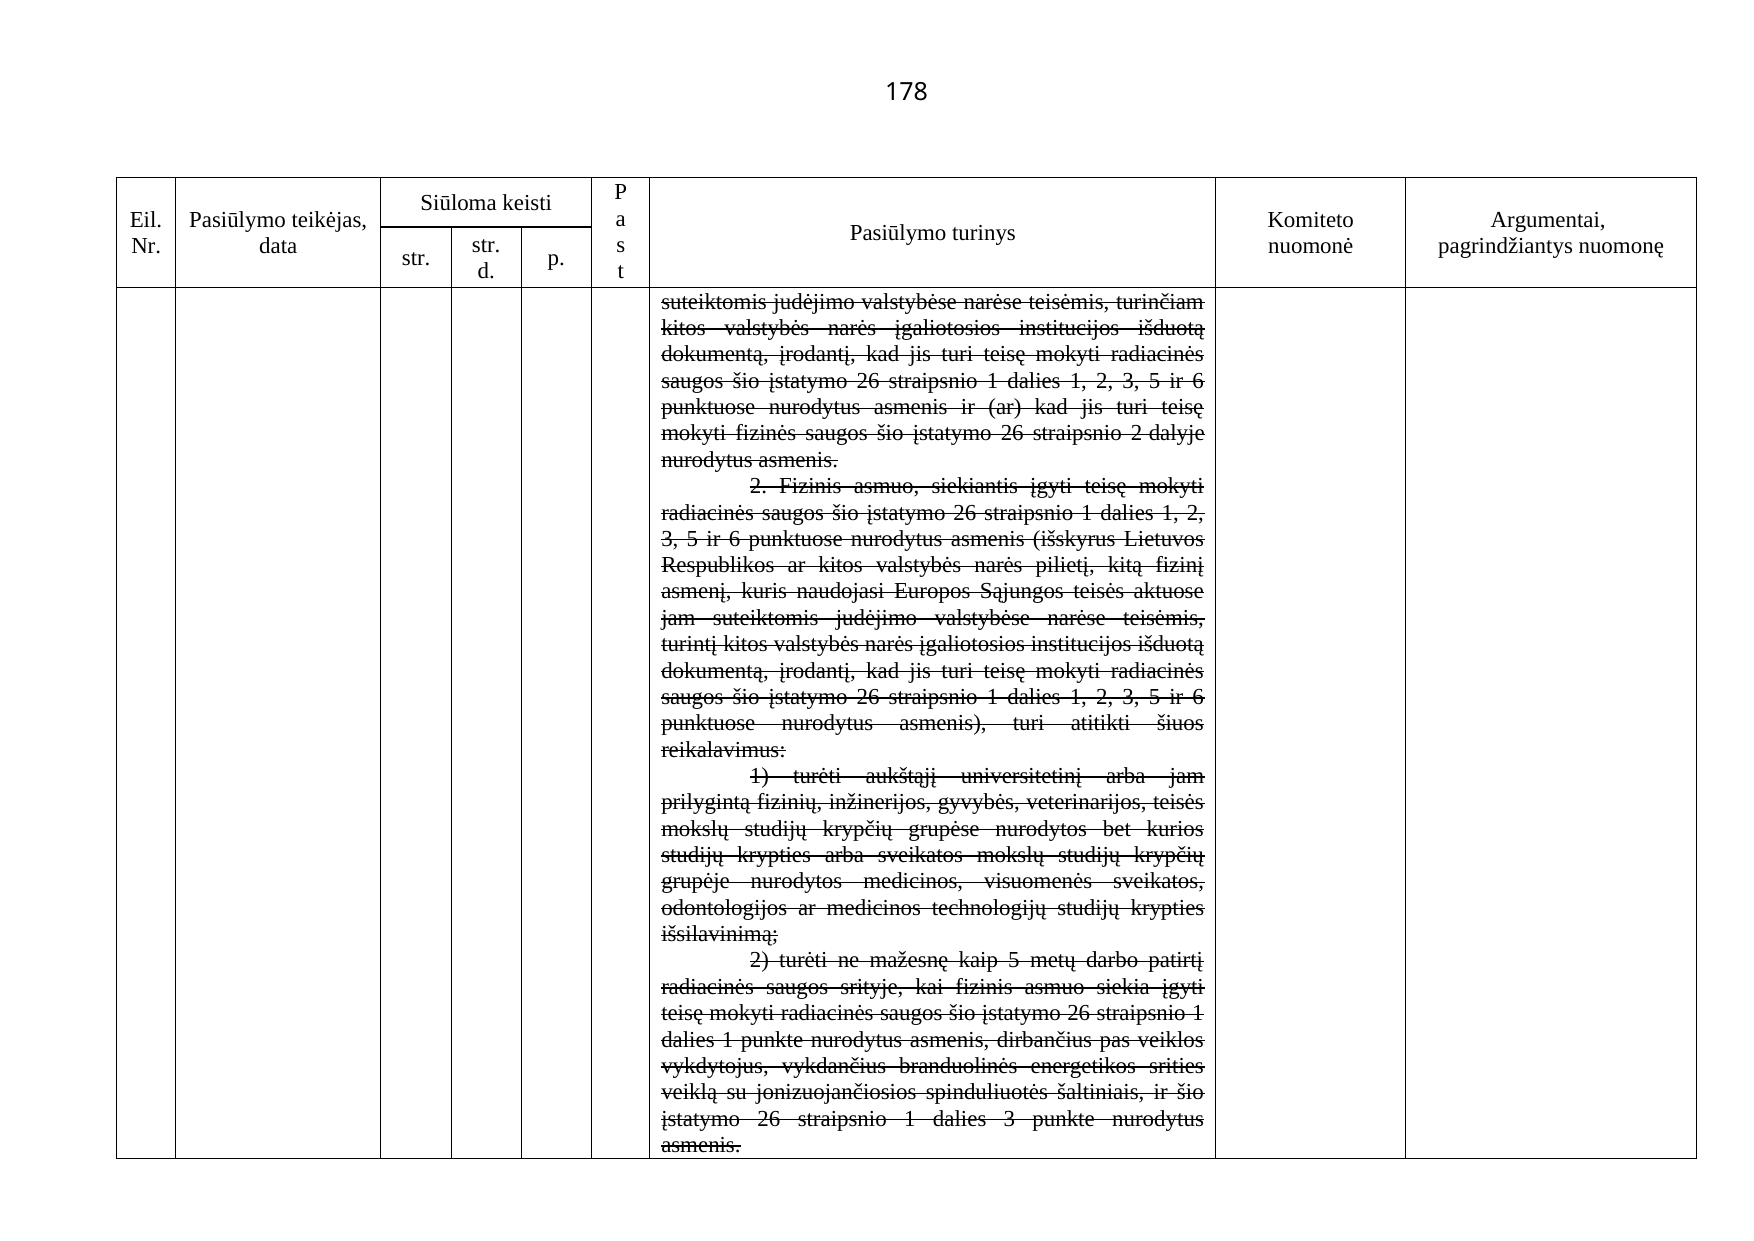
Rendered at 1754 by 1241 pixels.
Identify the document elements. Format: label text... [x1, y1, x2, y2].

table_header Pasiūlymo turinys [650, 178, 1215, 287]
table_header Argumentai, pagrindžiantys nuomonę [1406, 178, 1696, 287]
table_cell [522, 288, 591, 1157]
table_header Eil. Nr. [117, 178, 175, 287]
table_cell [117, 288, 175, 1157]
table_cell str. [381, 228, 451, 287]
table_header Siūloma keisti [381, 178, 591, 226]
table_cell [452, 288, 521, 1157]
table_header Pasiūlymo teikėjas, data [176, 178, 380, 287]
table_cell [1406, 288, 1696, 1157]
table_cell [381, 288, 451, 1157]
table_cell str. d. [452, 228, 521, 287]
table_header Komiteto nuomonė [1216, 178, 1405, 287]
table_cell suteiktomis judėjimo valstybėse narėse teisėmis, turinčiam kitos valstybės narės įgaliotosios institucijos išduotą dokumentą, įrodantį, kad jis turi teisę mokyti radiacinės saugos šio įstatymo 26 straipsnio 1 dalies 1, 2, 3, 5 ir 6 punktuose nurodytus asmenis ir (ar) kad jis turi teisę mokyti fizinės saugos šio įstatymo 26 straipsnio 2 dalyje nurodytus asmenis. 2. Fizinis asmuo, siekiantis įgyti teisę mokyti radiacinės saugos šio įstatymo 26 straipsnio 1 dalies 1, 2, 3, 5 ir 6 punktuose nurodytus asmenis (išskyrus Lietuvos Respublikos ar kitos valstybės narės pilietį, kitą fizinį asmenį, kuris naudojasi Europos Sąjungos teisės aktuose jam suteiktomis judėjimo valstybėse narėse teisėmis, turintį kitos valstybės narės įgaliotosios institucijos išduotą dokumentą, įrodantį, kad jis turi teisę mokyti radiacinės saugos šio įstatymo 26 straipsnio 1 dalies 1, 2, 3, 5 ir 6 punktuose nurodytus asmenis), turi atitikti šiuos reikalavimus: 1) turėti aukštąjį universitetinį arba jam prilygintą fizinių, inžinerijos, gyvybės, veterinarijos, teisės mokslų studijų krypčių grupėse nurodytos bet kurios studijų krypties arba sveikatos mokslų studijų krypčių grupėje nurodytos medicinos, visuomenės sveikatos, odontologijos ar medicinos technologijų studijų krypties išsilavinimą; 2) turėti ne mažesnę kaip 5 metų darbo patirtį radiacinės saugos srityje, kai fizinis asmuo siekia įgyti teisę mokyti radiacinės saugos šio įstatymo 26 straipsnio 1 dalies 1 punkte nurodytus asmenis, dirbančius pas veiklos vykdytojus, vykdančius branduolinės energetikos srities veiklą su jonizuojančiosios spinduliuotės šaltiniais, ir šio įstatymo 26 straipsnio 1 dalies 3 punkte nurodytus asmenis. [650, 288, 1215, 1157]
table_cell [1216, 288, 1405, 1157]
table_cell [176, 288, 380, 1157]
table_header Pastabos [592, 178, 649, 287]
table_cell p. [522, 228, 591, 287]
table_cell [592, 288, 649, 1157]
